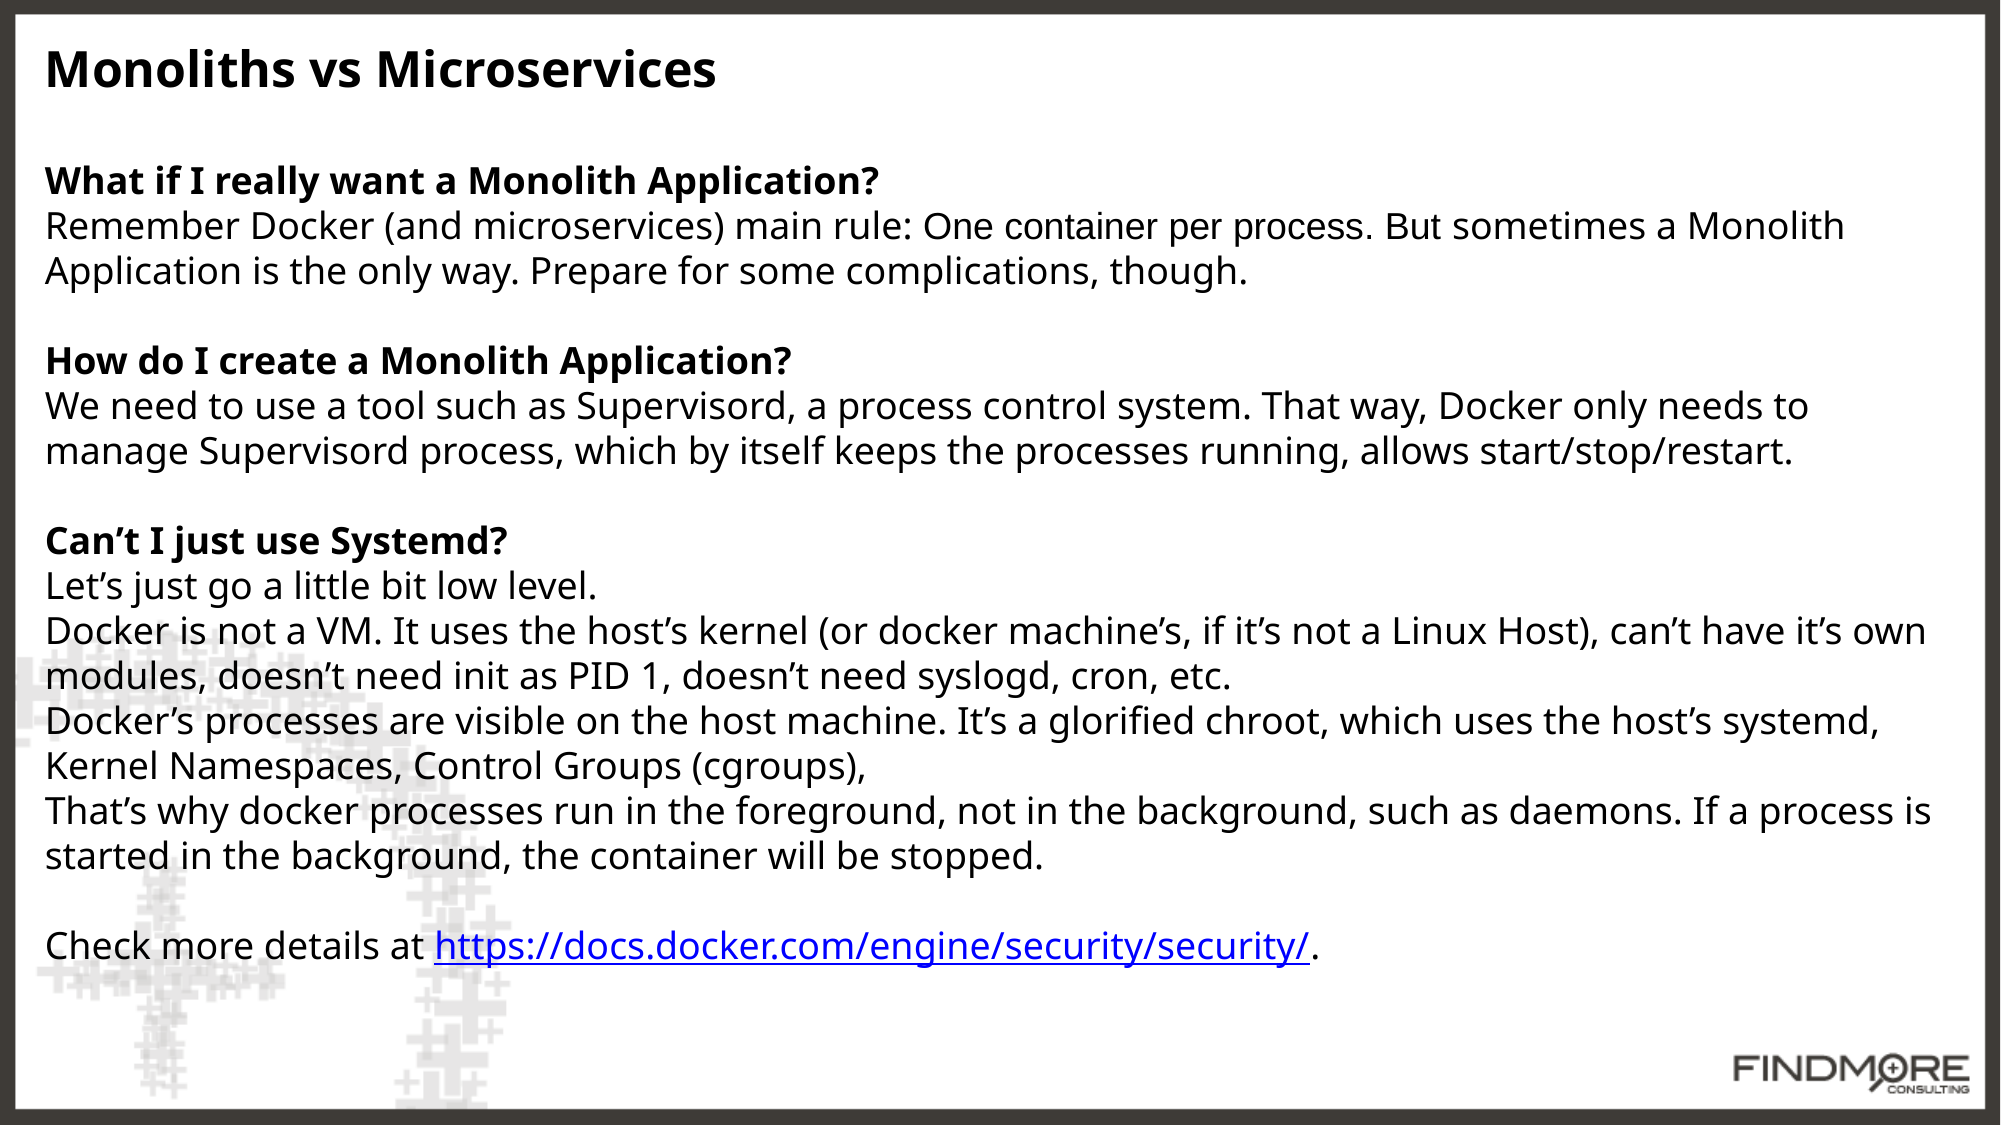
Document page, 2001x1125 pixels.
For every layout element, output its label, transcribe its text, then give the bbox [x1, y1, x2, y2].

text_box Monoliths vs Microservices What if I really want a Monolith Application? Remember Docker (and microservices) main rule: One container per process. But sometimes a Monolith Application is the only way. Prepare for some complications, though. How do I create a Monolith Application? We need to use a tool such as Supervisord, a process control system. That way, Docker only needs to manage Supervisord process, which by itself keeps the processes running, allows start/stop/restart. Can’t I just use Systemd? Let’s just go a little bit low level. Docker is not a VM. It uses the host’s kernel (or docker machine’s, if it’s not a Linux Host), can’t have it’s own modules, doesn’t need init as PID 1, doesn’t need syslogd, cron, etc. Docker’s processes are visible on the host machine. It’s a glorified chroot, which uses the host’s systemd, Kernel Namespaces, Control Groups (cgroups), That’s why docker processes run in the foreground, not in the background, such as daemons. If a process is started in the background, the container will be stopped. Check more details at https://docs.docker.com/engine/security/security/. [29, 29, 1965, 1046]
picture [0, 0, 2001, 1125]
